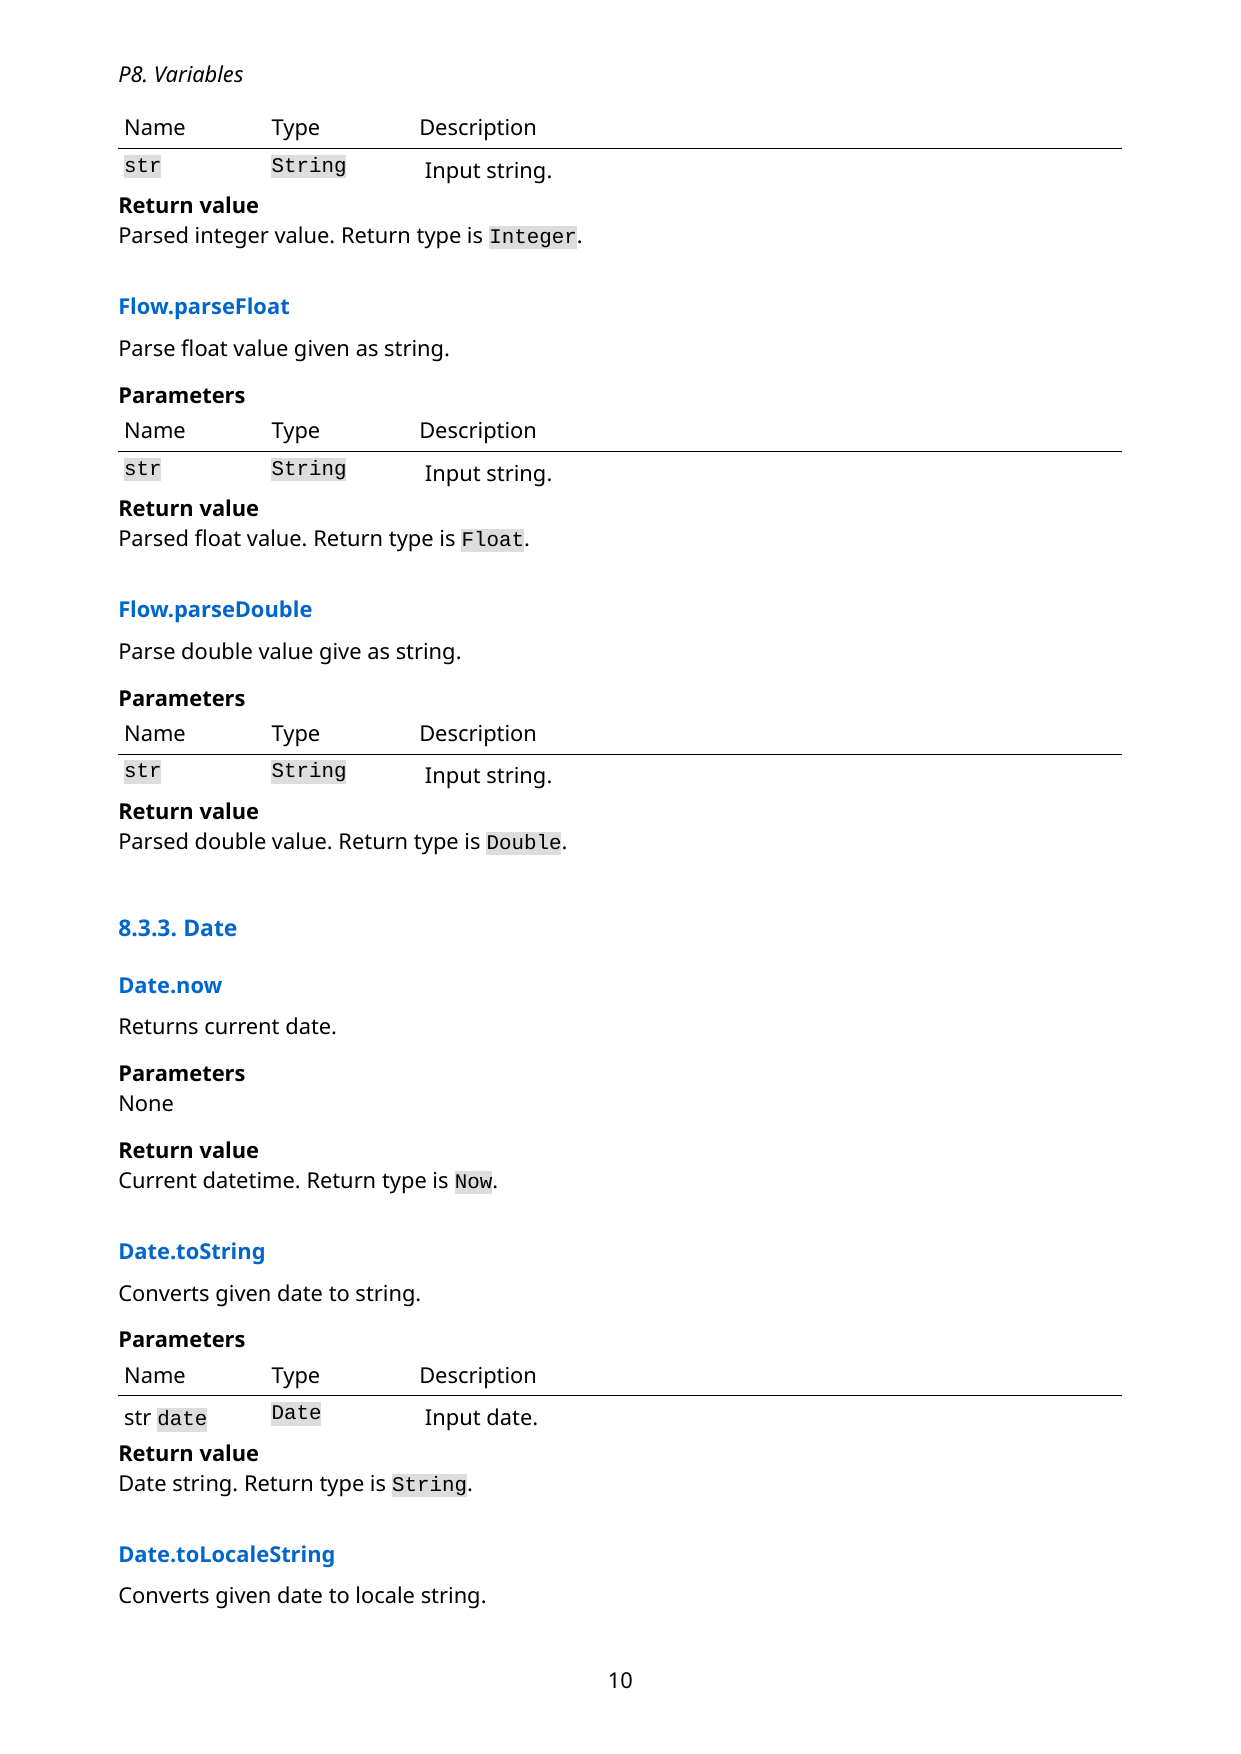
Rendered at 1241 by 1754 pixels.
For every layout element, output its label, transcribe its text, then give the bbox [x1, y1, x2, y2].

table_header Type [266, 107, 413, 148]
table_header Description [414, 107, 1122, 148]
text Return value [118, 190, 1122, 220]
table_header Type [266, 713, 413, 754]
table_cell String [266, 755, 413, 796]
table_cell Date [266, 1396, 413, 1438]
text Returns current date. [118, 1011, 1122, 1041]
text Return value [118, 1438, 1122, 1467]
table_header Description [414, 1354, 1122, 1395]
text Return value [118, 1135, 1122, 1164]
text Parameters [118, 683, 1122, 712]
table_header Type [266, 1354, 413, 1395]
table_header Name [118, 410, 266, 451]
table_cell str [118, 452, 266, 493]
table_cell Input string. [414, 755, 1122, 796]
subtitle Date.toString [118, 1236, 1122, 1266]
text Parameters [118, 1324, 1122, 1354]
table_cell String [266, 452, 413, 493]
text Parse float value given as string. [118, 333, 1122, 363]
text Parameters [118, 380, 1122, 409]
table_header Description [414, 410, 1122, 451]
table_cell str date [118, 1396, 266, 1438]
table_header Description [414, 713, 1122, 754]
table_cell Input date. [414, 1396, 1122, 1438]
table_cell Input string. [414, 149, 1122, 190]
text Date string. Return type is String. [118, 1467, 1122, 1497]
table_header Name [118, 713, 266, 754]
table_header Type [266, 410, 413, 451]
text Parsed double value. Return type is Double. [118, 826, 1122, 856]
text None [118, 1088, 1122, 1118]
text Return value [118, 493, 1122, 523]
table_cell Input string. [414, 452, 1122, 493]
table_cell str [118, 755, 266, 796]
text Parameters [118, 1058, 1122, 1088]
subtitle Date.now [118, 970, 1122, 999]
text Converts given date to string. [118, 1277, 1122, 1307]
subtitle Flow.parseDouble [118, 594, 1122, 624]
table_header Name [118, 1354, 266, 1395]
text Parsed float value. Return type is Float. [118, 523, 1122, 553]
subtitle Date [118, 912, 1122, 943]
subtitle Date.toLocaleString [118, 1539, 1122, 1569]
table_cell str [118, 149, 266, 190]
table_cell String [266, 149, 413, 190]
text Current datetime. Return type is Now. [118, 1164, 1122, 1194]
text Converts given date to locale string. [118, 1580, 1122, 1610]
text Parse double value give as string. [118, 636, 1122, 666]
text Parsed integer value. Return type is Integer. [118, 220, 1122, 250]
subtitle Flow.parseFloat [118, 291, 1122, 321]
table_header Name [118, 107, 266, 148]
text Return value [118, 796, 1122, 826]
